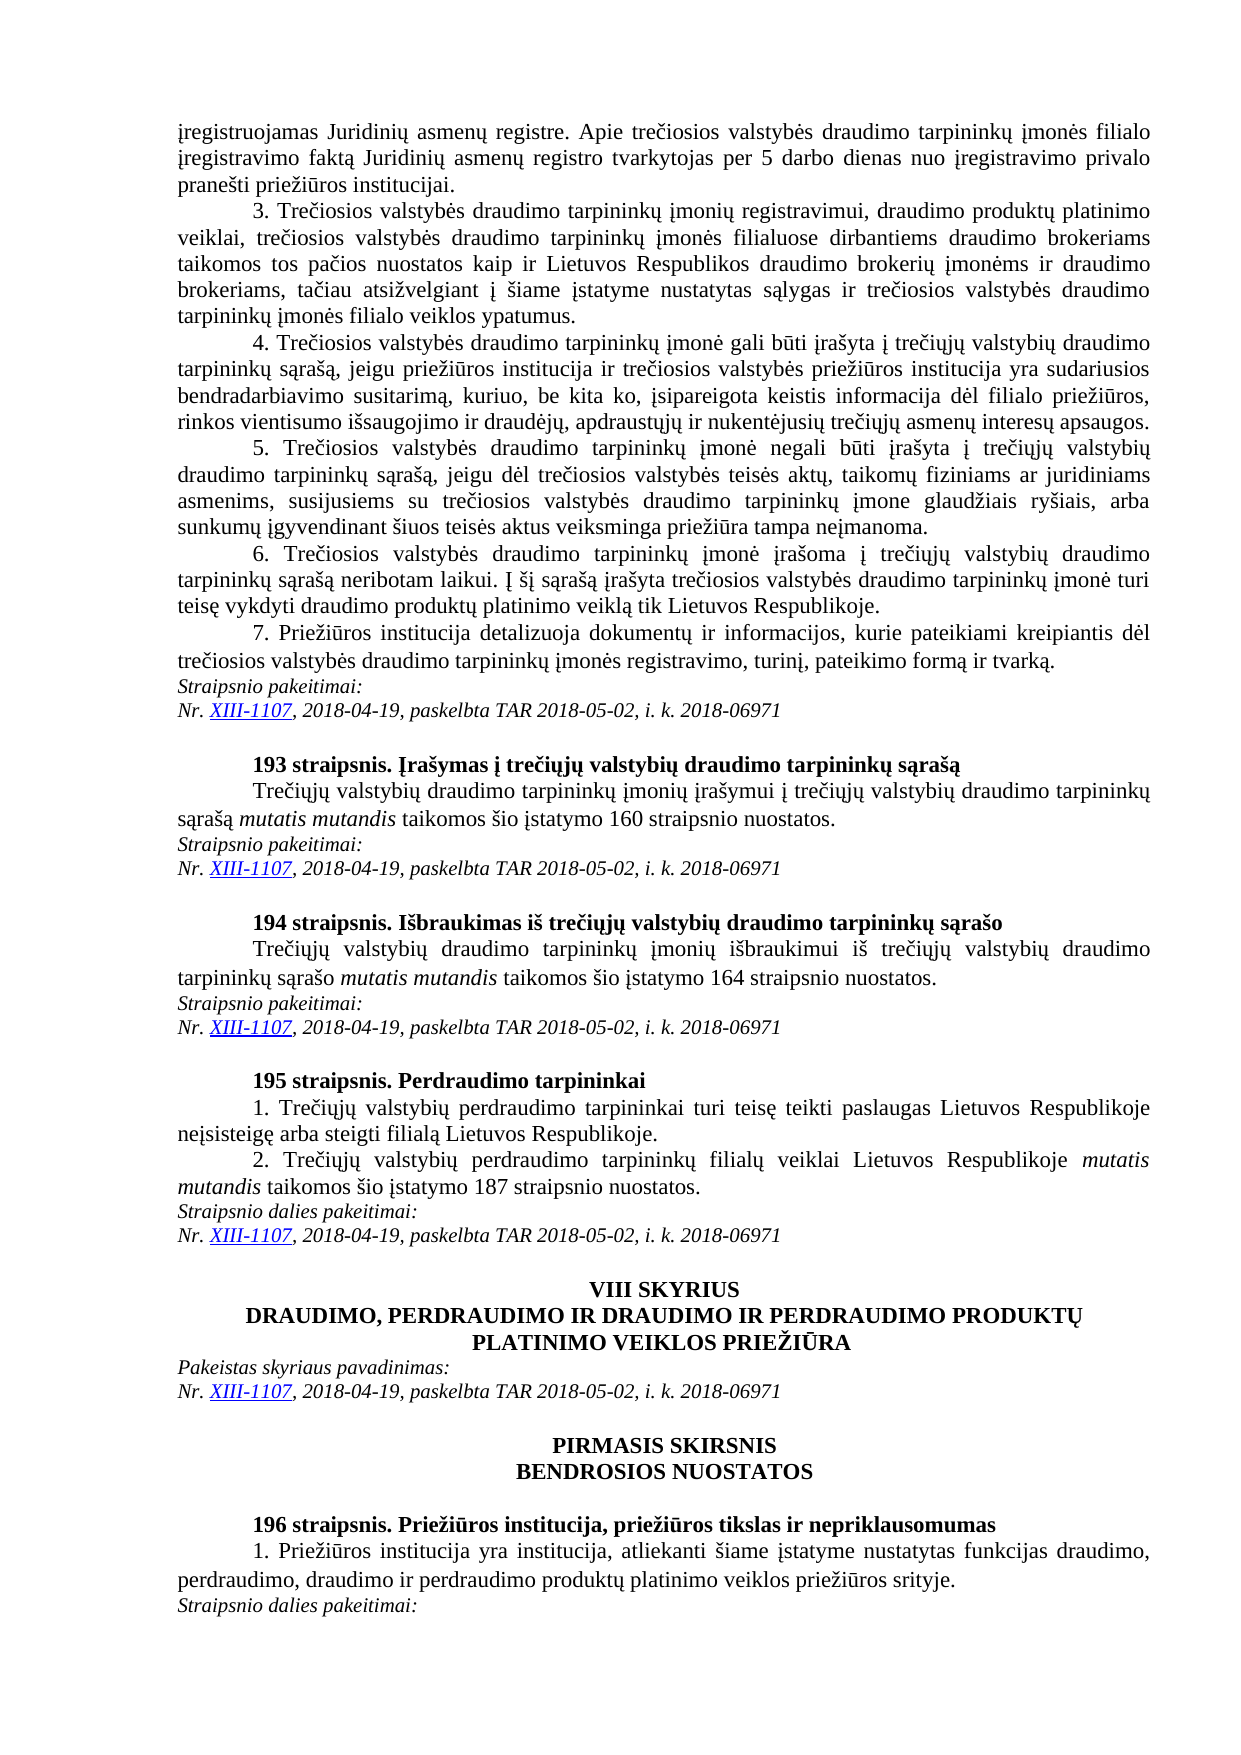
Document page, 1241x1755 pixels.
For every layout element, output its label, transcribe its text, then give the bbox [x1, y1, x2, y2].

text Straipsnio pakeitimai: [177, 832, 1152, 856]
text Nr. XIII-1107, 2018-04-19, paskelbta TAR 2018-05-02, i. k. 2018-06971 [177, 856, 1152, 880]
text Nr. XIII-1107, 2018-04-19, paskelbta TAR 2018-05-02, i. k. 2018-06971 [177, 698, 1152, 722]
text Straipsnio dalies pakeitimai: [177, 1593, 1152, 1617]
text 5. Trečiosios valstybės draudimo tarpininkų įmonė negali būti įrašyta į trečiųjų valstybių draudimo tarpininkų sąrašą, jeigu dėl trečiosios valstybės teisės aktų, taikomų fiziniams ar juridiniams asmenims, susijusiems su trečiosios valstybės draudimo tarpininkų įmone glaudžiais ryšiais, arba sunkumų įgyvendinant šiuos teisės aktus veiksminga priežiūra tampa neįmanoma. [177, 434, 1152, 540]
text Trečiųjų valstybių draudimo tarpininkų įmonių įrašymui į trečiųjų valstybių draudimo tarpininkų sąrašą mutatis mutandis taikomos šio įstatymo 160 straipsnio nuostatos. [177, 777, 1152, 832]
text 1. Trečiųjų valstybių perdraudimo tarpininkai turi teisę teikti paslaugas Lietuvos Respublikoje neįsisteigę arba steigti filialą Lietuvos Respublikoje. [177, 1094, 1152, 1147]
text 194 straipsnis. Išbraukimas iš trečiųjų valstybių draudimo tarpininkų sąrašo [177, 909, 1152, 936]
text Nr. XIII-1107, 2018-04-19, paskelbta TAR 2018-05-02, i. k. 2018-06971 [177, 1015, 1152, 1039]
text įregistruojamas Juridinių asmenų registre. Apie trečiosios valstybės draudimo tarpininkų įmonės filialo įregistravimo faktą Juridinių asmenų registro tvarkytojas per 5 darbo dienas nuo įregistravimo privalo pranešti priežiūros institucijai. [177, 118, 1152, 197]
text 6. Trečiosios valstybės draudimo tarpininkų įmonė įrašoma į trečiųjų valstybių draudimo tarpininkų sąrašą neribotam laikui. Į šį sąrašą įrašyta trečiosios valstybės draudimo tarpininkų įmonė turi teisę vykdyti draudimo produktų platinimo veiklą tik Lietuvos Respublikoje. [177, 540, 1152, 619]
text 3. Trečiosios valstybės draudimo tarpininkų įmonių registravimui, draudimo produktų platinimo veiklai, trečiosios valstybės draudimo tarpininkų įmonės filialuose dirbantiems draudimo brokeriams taikomos tos pačios nuostatos kaip ir Lietuvos Respublikos draudimo brokerių įmonėms ir draudimo brokeriams, tačiau atsižvelgiant į šiame įstatyme nustatytas sąlygas ir trečiosios valstybės draudimo tarpininkų įmonės filialo veiklos ypatumus. [177, 197, 1152, 329]
text 4. Trečiosios valstybės draudimo tarpininkų įmonė gali būti įrašyta į trečiųjų valstybių draudimo tarpininkų sąrašą, jeigu priežiūros institucija ir trečiosios valstybės priežiūros institucija yra sudariusios bendradarbiavimo susitarimą, kuriuo, be kita ko, įsipareigota keistis informacija dėl filialo priežiūros, rinkos vientisumo išsaugojimo ir draudėjų, apdraustųjų ir nukentėjusių trečiųjų asmenų interesų apsaugos. [177, 329, 1152, 434]
text 196 straipsnis. Priežiūros institucija, priežiūros tikslas ir nepriklausomumas [177, 1511, 1152, 1537]
text DRAUDIMO, PERDRAUDIMO IR DRAUDIMO IR PERDRAUDIMO PRODUKTŲ PLATINIMO VEIKLOS PRIEŽIŪRA [177, 1302, 1152, 1355]
text Nr. XIII-1107, 2018-04-19, paskelbta TAR 2018-05-02, i. k. 2018-06971 [177, 1223, 1152, 1247]
text Pakeistas skyriaus pavadinimas: [177, 1355, 1152, 1379]
text VIII SKYRIUS [177, 1276, 1152, 1302]
text BENDROSIOS NUOSTATOS [177, 1458, 1152, 1485]
text Straipsnio pakeitimai: [177, 674, 1152, 698]
text Trečiųjų valstybių draudimo tarpininkų įmonių išbraukimui iš trečiųjų valstybių draudimo tarpininkų sąrašo mutatis mutandis taikomos šio įstatymo 164 straipsnio nuostatos. [177, 936, 1152, 991]
text 195 straipsnis. Perdraudimo tarpininkai [177, 1067, 1152, 1094]
text 1. Priežiūros institucija yra institucija, atliekanti šiame įstatyme nustatytas funkcijas draudimo, perdraudimo, draudimo ir perdraudimo produktų platinimo veiklos priežiūros srityje. [177, 1537, 1152, 1593]
text Straipsnio dalies pakeitimai: [177, 1199, 1152, 1223]
text Nr. XIII-1107, 2018-04-19, paskelbta TAR 2018-05-02, i. k. 2018-06971 [177, 1379, 1152, 1403]
text 2. Trečiųjų valstybių perdraudimo tarpininkų filialų veiklai Lietuvos Respublikoje mutatis mutandis taikomos šio įstatymo 187 straipsnio nuostatos. [177, 1147, 1152, 1199]
text Straipsnio pakeitimai: [177, 991, 1152, 1015]
text 193 straipsnis. Įrašymas į trečiųjų valstybių draudimo tarpininkų sąrašą [177, 751, 1152, 777]
text 7. Priežiūros institucija detalizuoja dokumentų ir informacijos, kurie pateikiami kreipiantis dėl trečiosios valstybės draudimo tarpininkų įmonės registravimo, turinį, pateikimo formą ir tvarką. [177, 619, 1152, 674]
text PIRMASIS SKirsnis [177, 1432, 1152, 1458]
